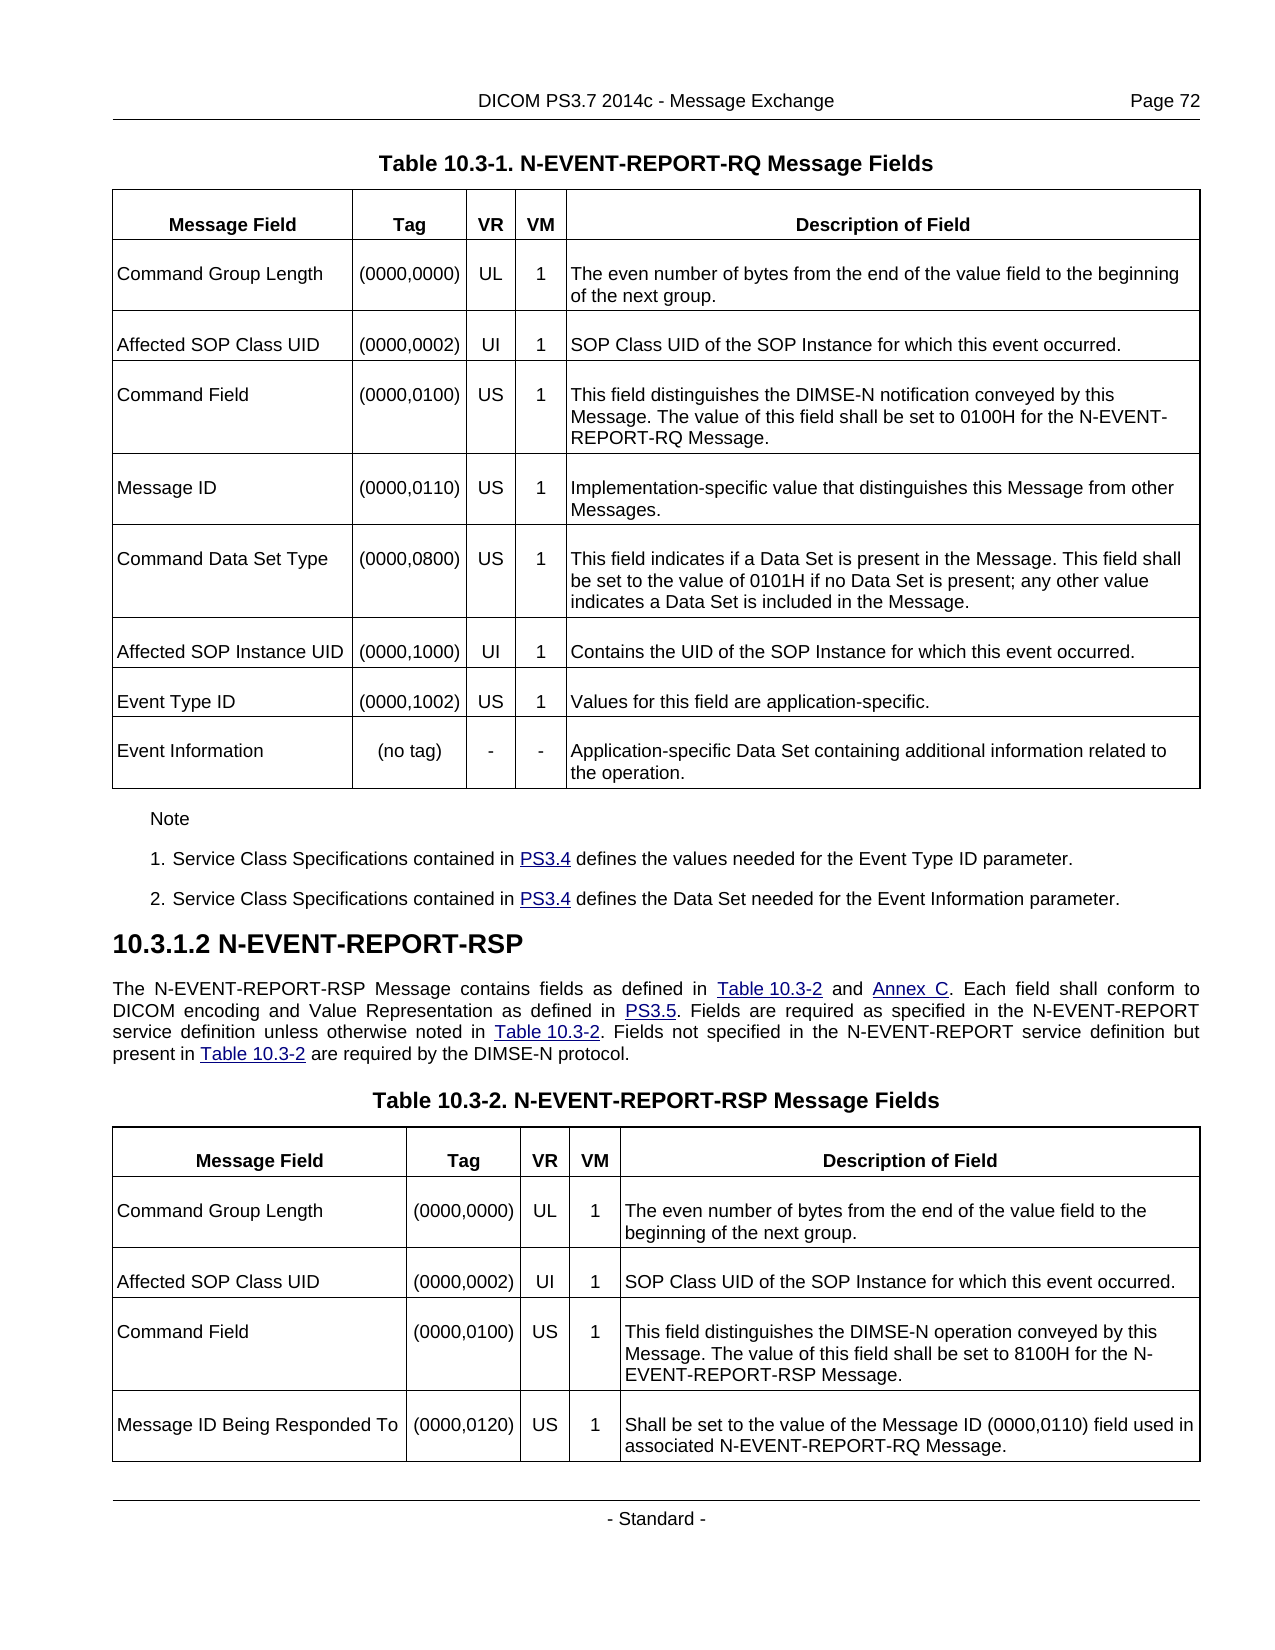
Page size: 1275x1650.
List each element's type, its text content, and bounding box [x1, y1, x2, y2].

table_cell The even number of bytes from the end of the value field to the beginning of the next group. [621, 1177, 1199, 1247]
text Table 10.3-2. N-EVENT-REPORT-RSP Message Fields [112, 1087, 1200, 1113]
table_cell Implementation-specific value that distinguishes this Message from other Messages. [567, 454, 1199, 524]
table_cell Values for this field are application-specific. [567, 668, 1199, 716]
table_cell UI [521, 1248, 569, 1297]
table_cell 1 [516, 454, 566, 524]
table_cell 1 [516, 240, 566, 310]
table_cell Event Information [113, 717, 352, 787]
table_header Tag [407, 1128, 520, 1176]
table_cell 1 [516, 668, 566, 716]
table_cell 1 [570, 1248, 620, 1297]
table_cell US [467, 525, 515, 617]
table_header Description of Field [621, 1128, 1199, 1176]
table_header VM [516, 190, 566, 239]
table_cell SOP Class UID of the SOP Instance for which this event occurred. [621, 1248, 1199, 1297]
table_cell (0000,0110) [353, 454, 466, 524]
text Note [150, 807, 1162, 829]
table_cell 1 [570, 1298, 620, 1390]
table_header Message Field [113, 190, 352, 239]
table_header VM [570, 1128, 620, 1176]
table_cell Command Data Set Type [113, 525, 352, 617]
table_cell 1 [570, 1177, 620, 1247]
table_cell Command Field [113, 361, 352, 453]
table_cell Message ID Being Responded To [113, 1391, 406, 1461]
table_cell Affected SOP Class UID [113, 311, 352, 360]
table_cell Command Field [113, 1298, 406, 1390]
table_cell 1 [516, 618, 566, 667]
table_cell US [521, 1298, 569, 1390]
text Table 10.3-1. N-EVENT-REPORT-RQ Message Fields [112, 150, 1200, 176]
table_cell US [467, 668, 515, 716]
table_cell 1 [516, 311, 566, 360]
table_cell UI [467, 618, 515, 667]
table_cell 1 [516, 525, 566, 617]
table_cell Command Group Length [113, 240, 352, 310]
table_cell UL [467, 240, 515, 310]
table_cell This field distinguishes the DIMSE-N notification conveyed by this Message. The value of this field shall be set to 0100H for the N-EVENT-REPORT-RQ Message. [567, 361, 1199, 453]
table_cell Command Group Length [113, 1177, 406, 1247]
table_cell Application-specific Data Set containing additional information related to the operation. [567, 717, 1199, 787]
table_cell Message ID [113, 454, 352, 524]
table_cell (0000,0002) [407, 1248, 520, 1297]
table_cell US [521, 1391, 569, 1461]
table_cell Event Type ID [113, 668, 352, 716]
table_cell (0000,1000) [353, 618, 466, 667]
table_cell (0000,0100) [353, 361, 466, 453]
text 10.3.1.2 N-EVENT-REPORT-RSP [112, 928, 1200, 959]
table_cell Affected SOP Class UID [113, 1248, 406, 1297]
table_cell This field indicates if a Data Set is present in the Message. This field shall be set to the value of 0101H if no Data Set is present; any other value indicates a Data Set is included in the Message. [567, 525, 1199, 617]
table_cell US [467, 454, 515, 524]
table_cell UI [467, 311, 515, 360]
text The N-EVENT-REPORT-RSP Message contains fields as defined in Table 10.3-2 and Annex C. Each field shall conform to DICOM encoding and Value Representation as defined in PS3.5. Fields are required as specified in the N-EVENT-REPORT service definition unless otherwise noted in Table 10.3-2. Fields not specified in the N-EVENT-REPORT service definition but present in Table 10.3-2 are required by the DIMSE-N protocol. [112, 978, 1200, 1064]
list Service Class Specifications contained in PS3.4 defines the Data Set needed for the Event Information parameter. [150, 888, 1162, 909]
table_header VR [521, 1128, 569, 1176]
table_cell (no tag) [353, 717, 466, 787]
table_cell UL [521, 1177, 569, 1247]
table_cell (0000,1002) [353, 668, 466, 716]
table_cell Shall be set to the value of the Message ID (0000,0110) field used in associated N-EVENT-REPORT-RQ Message. [621, 1391, 1199, 1461]
table_cell (0000,0000) [353, 240, 466, 310]
table_cell (0000,0120) [407, 1391, 520, 1461]
table_header Tag [353, 190, 466, 239]
table_cell 1 [570, 1391, 620, 1461]
table_cell (0000,0002) [353, 311, 466, 360]
table_cell Affected SOP Instance UID [113, 618, 352, 667]
table_cell This field distinguishes the DIMSE-N operation conveyed by this Message. The value of this field shall be set to 8100H for the N-EVENT-REPORT-RSP Message. [621, 1298, 1199, 1390]
table_cell (0000,0000) [407, 1177, 520, 1247]
table_cell (0000,0800) [353, 525, 466, 617]
table_cell (0000,0100) [407, 1298, 520, 1390]
table_cell Contains the UID of the SOP Instance for which this event occurred. [567, 618, 1199, 667]
table_cell - [516, 717, 566, 787]
table_header VR [467, 190, 515, 239]
table_header Message Field [113, 1128, 406, 1176]
table_cell 1 [516, 361, 566, 453]
table_cell The even number of bytes from the end of the value field to the beginning of the next group. [567, 240, 1199, 310]
table_cell - [467, 717, 515, 787]
table_cell SOP Class UID of the SOP Instance for which this event occurred. [567, 311, 1199, 360]
table_header Description of Field [567, 190, 1199, 239]
table_cell US [467, 361, 515, 453]
list Service Class Specifications contained in PS3.4 defines the values needed for the Event Type ID parameter. [150, 848, 1162, 869]
